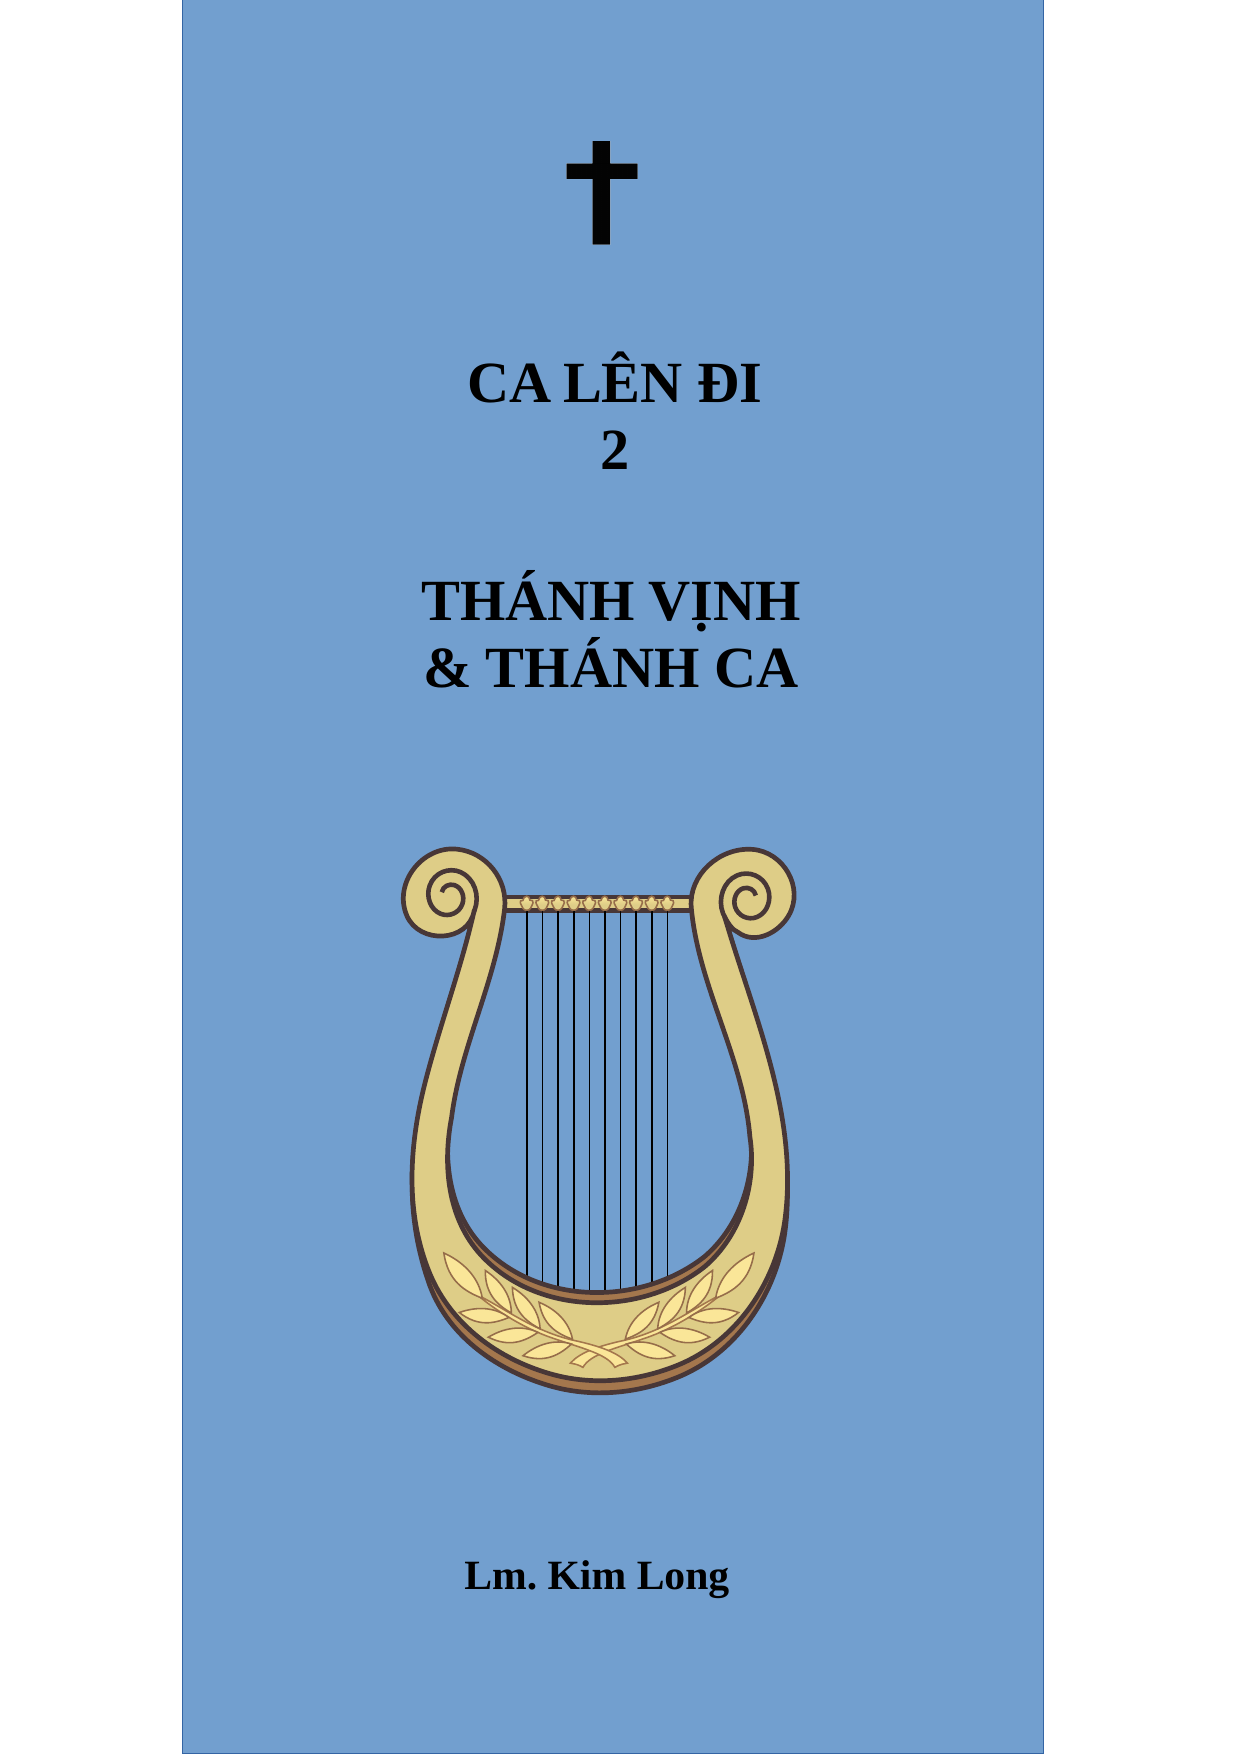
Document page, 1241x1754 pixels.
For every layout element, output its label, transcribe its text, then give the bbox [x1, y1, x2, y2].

text CA LÊN ĐI [304, 347, 925, 414]
text 2 [304, 414, 925, 482]
text & THÁNH CA [301, 633, 921, 700]
text Lm. Kim Long [315, 1551, 878, 1599]
text THÁNH VỊNH [301, 566, 921, 633]
